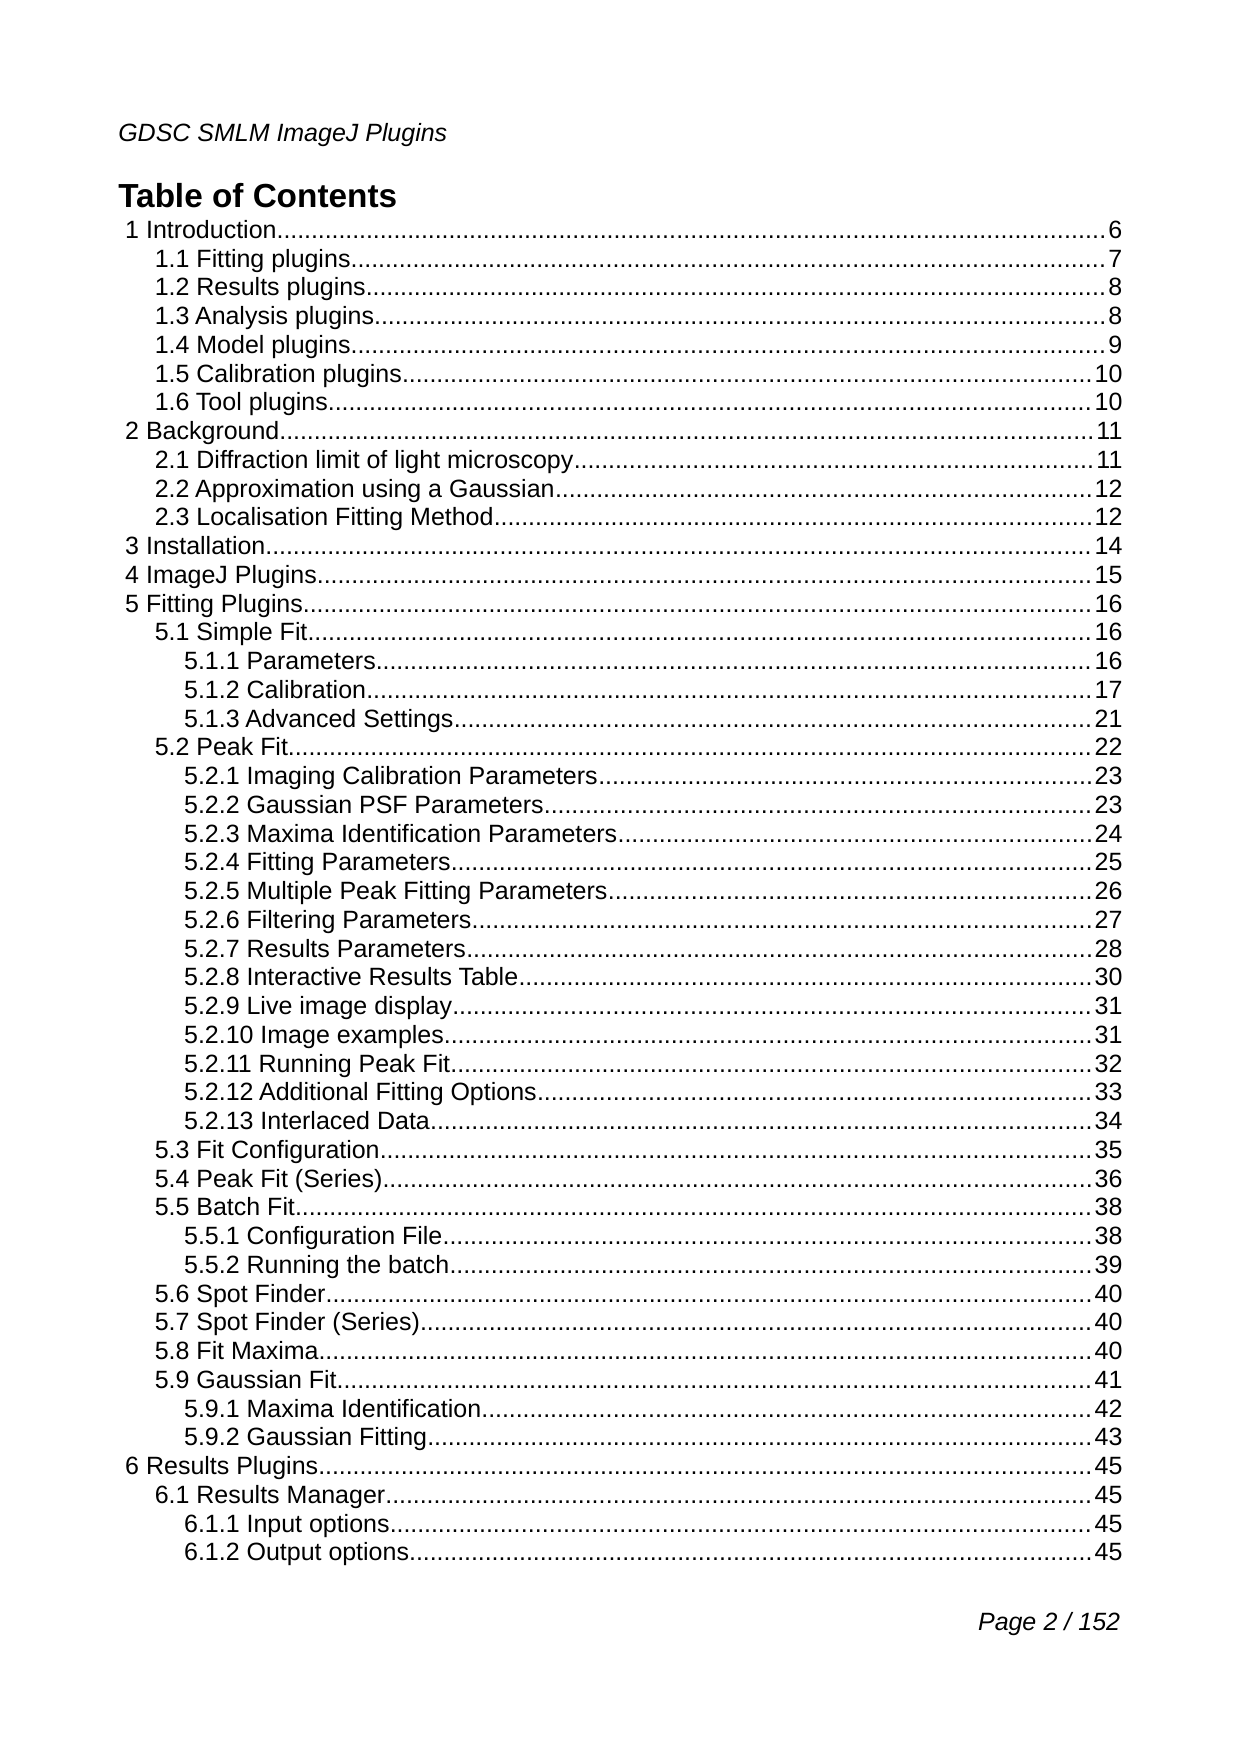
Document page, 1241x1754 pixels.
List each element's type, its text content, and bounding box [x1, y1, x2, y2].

text 1.2 Results plugins 8 [148, 272, 1122, 301]
text 5.1.1 Parameters 16 [177, 646, 1122, 675]
text 5.2.3 Maxima Identification Parameters 24 [177, 818, 1122, 847]
text 5.2.6 Filtering Parameters 27 [177, 905, 1122, 933]
text 5.4 Peak Fit (Series) 36 [148, 1163, 1122, 1192]
text 5.2 Peak Fit 22 [148, 732, 1122, 761]
text 5.9.1 Maxima Identification 42 [177, 1393, 1122, 1422]
text 5.8 Fit Maxima 40 [148, 1336, 1122, 1365]
text 5.2.4 Fitting Parameters 25 [177, 847, 1122, 876]
subtitle Table of Contents [118, 176, 1122, 215]
text 5.2.8 Interactive Results Table 30 [177, 962, 1122, 991]
text 5.7 Spot Finder (Series) 40 [148, 1307, 1122, 1336]
text 1.6 Tool plugins 10 [148, 387, 1122, 416]
text 2.1 Diffraction limit of light microscopy 11 [148, 445, 1122, 473]
text 5.1 Simple Fit 16 [148, 617, 1122, 646]
text 1 Introduction 6 [118, 215, 1122, 243]
text 5.2.11 Running Peak Fit 32 [177, 1048, 1122, 1077]
text 1.3 Analysis plugins 8 [148, 301, 1122, 330]
text 5.5.2 Running the batch 39 [177, 1250, 1122, 1278]
text 6 Results Plugins 45 [118, 1451, 1122, 1480]
text 5.9.2 Gaussian Fitting 43 [177, 1422, 1122, 1451]
text 6.1.1 Input options 45 [177, 1508, 1122, 1537]
text 2.2 Approximation using a Gaussian 12 [148, 473, 1122, 502]
text 1.4 Model plugins 9 [148, 330, 1122, 358]
text 5.5.1 Configuration File 38 [177, 1221, 1122, 1250]
text 5.9 Gaussian Fit 41 [148, 1365, 1122, 1393]
text 6.1 Results Manager 45 [148, 1480, 1122, 1508]
text 5.1.3 Advanced Settings 21 [177, 703, 1122, 732]
text 1.5 Calibration plugins 10 [148, 358, 1122, 387]
text 6.1.2 Output options 45 [177, 1537, 1122, 1566]
text 5.2.1 Imaging Calibration Parameters 23 [177, 761, 1122, 790]
text 5.2.7 Results Parameters 28 [177, 933, 1122, 962]
text 3 Installation 14 [118, 531, 1122, 560]
text 4 ImageJ Plugins 15 [118, 560, 1122, 588]
text 5 Fitting Plugins 16 [118, 588, 1122, 617]
text 5.2.5 Multiple Peak Fitting Parameters 26 [177, 876, 1122, 905]
text 5.3 Fit Configuration 35 [148, 1135, 1122, 1163]
text 2 Background 11 [118, 416, 1122, 445]
text 5.1.2 Calibration 17 [177, 675, 1122, 703]
text 1.1 Fitting plugins 7 [148, 243, 1122, 272]
text 5.6 Spot Finder 40 [148, 1278, 1122, 1307]
text 5.5 Batch Fit 38 [148, 1192, 1122, 1221]
text 5.2.13 Interlaced Data 34 [177, 1106, 1122, 1135]
text 5.2.12 Additional Fitting Options 33 [177, 1077, 1122, 1106]
text 5.2.9 Live image display 31 [177, 991, 1122, 1020]
text 5.2.2 Gaussian PSF Parameters 23 [177, 790, 1122, 818]
text 5.2.10 Image examples 31 [177, 1020, 1122, 1048]
text 2.3 Localisation Fitting Method 12 [148, 502, 1122, 531]
